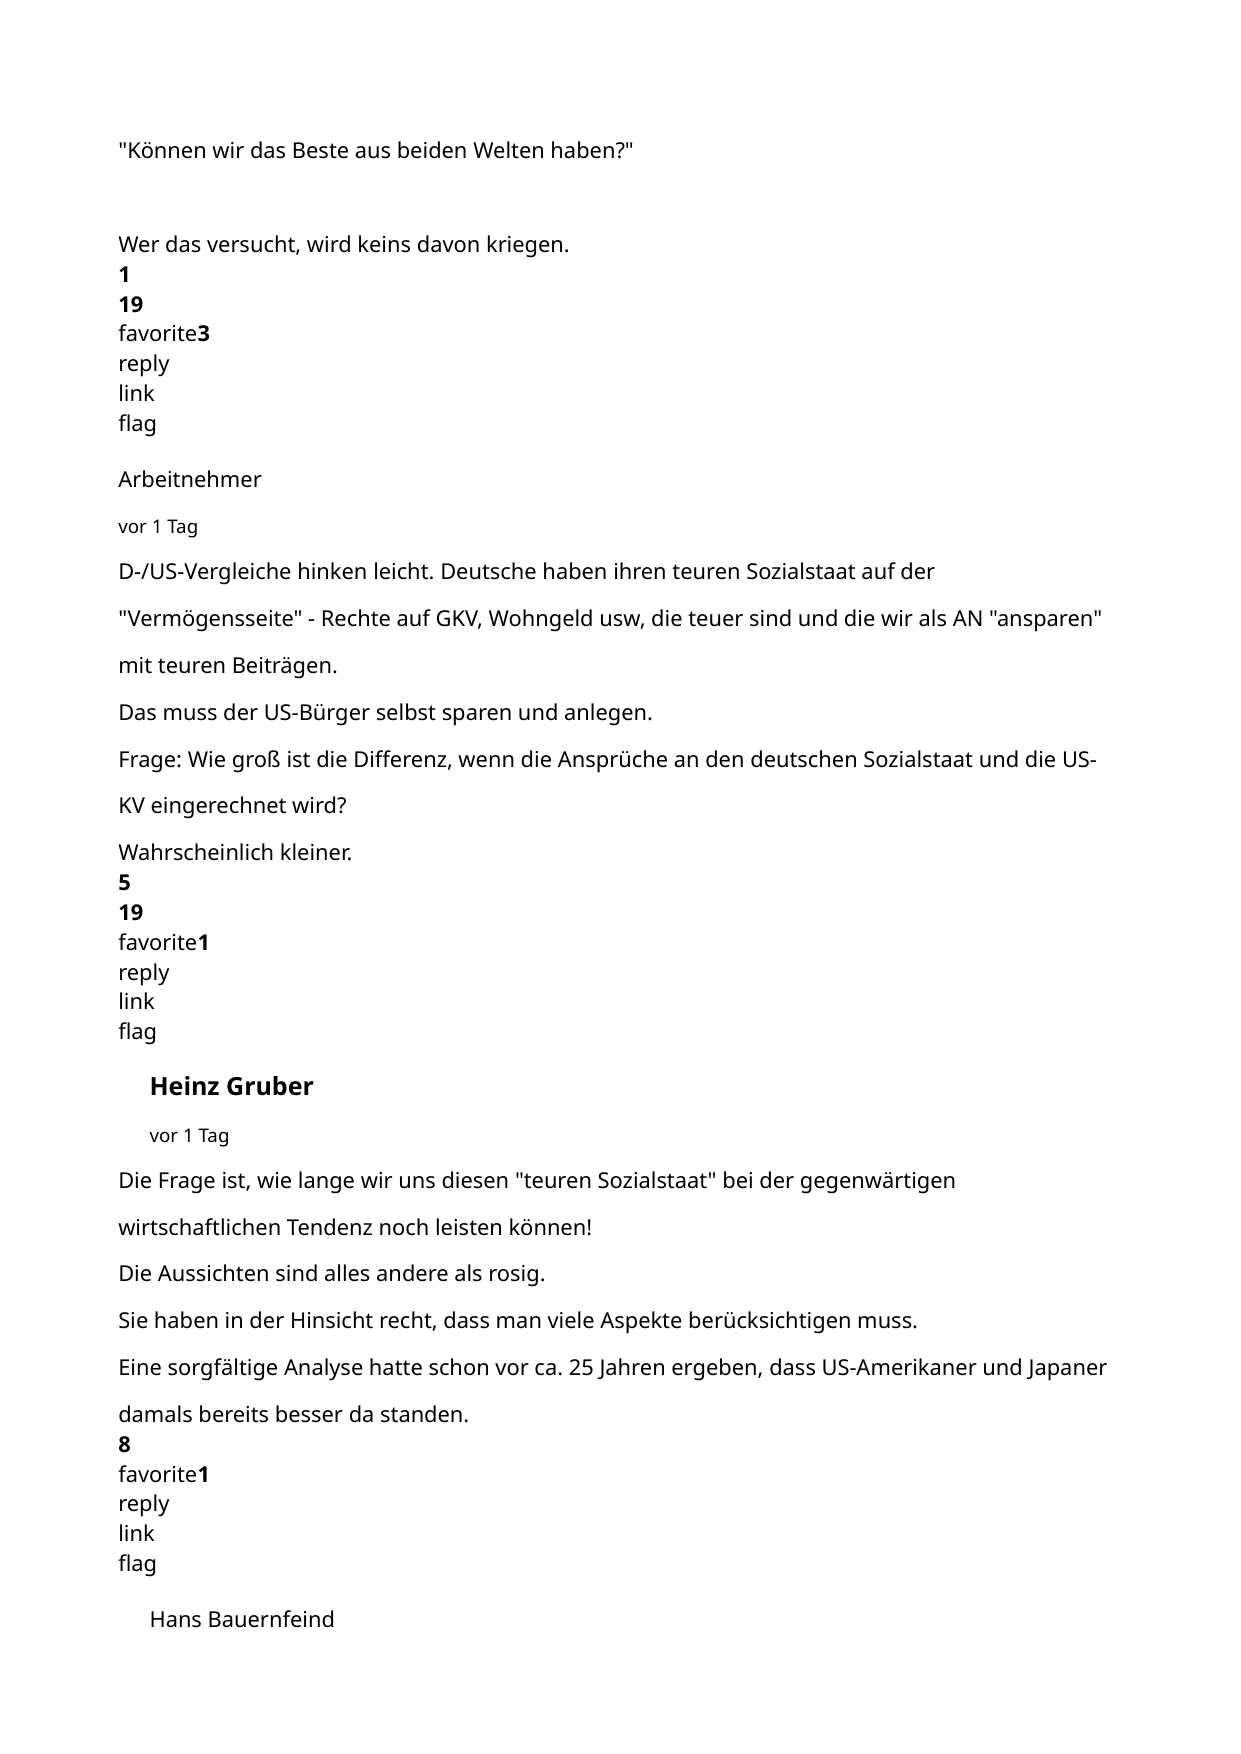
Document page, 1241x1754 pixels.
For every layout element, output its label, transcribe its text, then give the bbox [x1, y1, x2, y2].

text vor 1 Tag [149, 1118, 1122, 1147]
text reply [118, 1488, 1122, 1518]
text "Können wir das Beste aus beiden Welten haben?" Wer das versucht, wird keins davon kriegen. [118, 118, 1122, 259]
text link [118, 378, 1122, 408]
text Arbeitnehmer [118, 453, 1114, 494]
text favorite1 [118, 927, 1122, 957]
text favorite1 [118, 1458, 1122, 1488]
text 1 [118, 259, 1122, 288]
text 8 [118, 1429, 1122, 1458]
text reply [118, 957, 1122, 986]
text link [118, 1518, 1122, 1548]
text reply [118, 348, 1122, 378]
text 19 [118, 288, 1122, 318]
text favorite3 [118, 318, 1122, 348]
text flag [118, 408, 1122, 437]
text link [118, 986, 1122, 1016]
text Die Frage ist, wie lange wir uns diesen "teuren Sozialstaat" bei der gegenwärtigen wirtschaftlichen Tendenz noch leisten können! Die Aussichten sind alles andere als rosig. Sie haben in der Hinsicht recht, dass man viele Aspekte berücksichtigen muss. Eine sorgfältige Analyse hatte schon vor ca. 25 Jahren ergeben, dass US-Amerikaner und Japaner damals bereits besser da standen. [118, 1147, 1122, 1429]
text D-/US-Vergleiche hinken leicht. Deutsche haben ihren teuren Sozialstaat auf der "Vermögensseite" - Rechte auf GKV, Wohngeld usw, die teuer sind und die wir als AN "ansparen" mit teuren Beiträgen. Das muss der US-Bürger selbst sparen und anlegen. Frage: Wie groß ist die Differenz, wenn die Ansprüche an den deutschen Sozialstaat und die US-KV eingerechnet wird? Wahrscheinlich kleiner. [118, 539, 1122, 867]
text flag [118, 1548, 1122, 1578]
text 5 [118, 867, 1122, 897]
text Hans Bauernfeind [149, 1593, 1114, 1634]
text flag [118, 1016, 1122, 1046]
text Heinz Gruber [149, 1062, 1114, 1102]
text 19 [118, 897, 1122, 927]
text vor 1 Tag [118, 509, 1122, 539]
